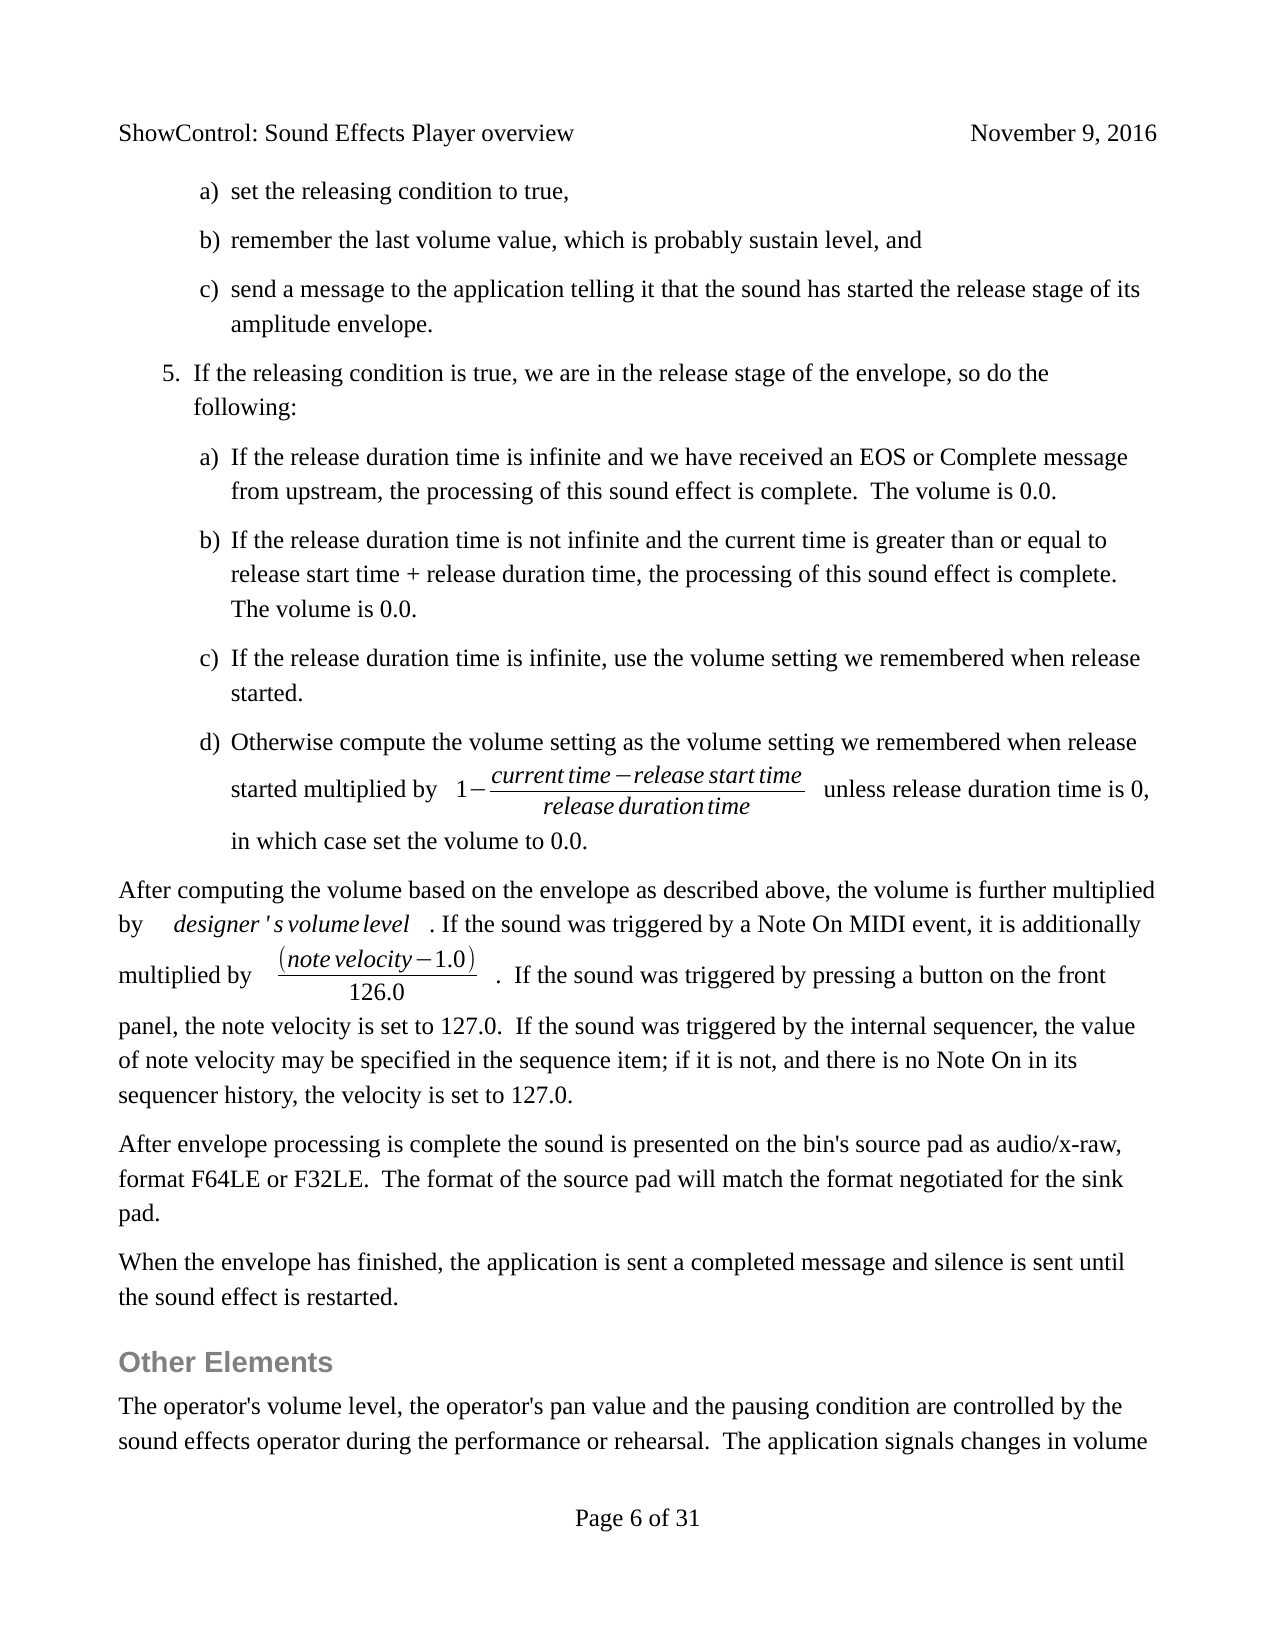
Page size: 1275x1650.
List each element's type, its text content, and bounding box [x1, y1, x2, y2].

list If the releasing condition is true, we are in the release stage of the envelope, so do the following: [156, 358, 1157, 421]
list If the release duration time is not infinite and the current time is greater than or equal to release start time + release duration time, the processing of this sound effect is complete. The volume is 0.0. [193, 525, 1157, 623]
list If the release duration time is infinite and we have received an EOS or Complete message from upstream, the processing of this sound effect is complete. The volume is 0.0. [193, 442, 1157, 505]
text When the envelope has finished, the application is sent a completed message and silence is sent until the sound effect is restarted. [118, 1247, 1157, 1310]
text After envelope processing is complete the sound is presented on the bin's source pad as audio/x-raw, format F64LE or F32LE. The format of the source pad will match the format negotiated for the sink pad. [118, 1129, 1157, 1227]
list Otherwise compute the volume setting as the volume setting we remembered when release started multiplied byunless release duration time is 0, in which case set the volume to 0.0. [193, 727, 1157, 855]
list remember the last volume value, which is probably sustain level, and [193, 225, 1157, 254]
text After computing the volume based on the envelope as described above, the volume is further multiplied by . If the sound was triggered by a Note On MIDI event, it is additionally multiplied by . If the sound was triggered by pressing a button on the front panel, the note velocity is set to 127.0. If the sound was triggered by the internal sequencer, the value of note velocity may be specified in the sequence item; if it is not, and there is no Note On in its sequencer history, the velocity is set to 127.0. [118, 875, 1157, 1109]
list set the releasing condition to true, [193, 176, 1157, 205]
text The operator's volume level, the operator's pan value and the pausing condition are controlled by the sound effects operator during the performance or rehearsal. The application signals changes in volume [118, 1391, 1157, 1454]
list If the release duration time is infinite, use the volume setting we remembered when release started. [193, 643, 1157, 706]
list send a message to the application telling it that the sound has started the release stage of its amplitude envelope. [193, 274, 1157, 338]
subtitle Other Elements [118, 1345, 1157, 1379]
